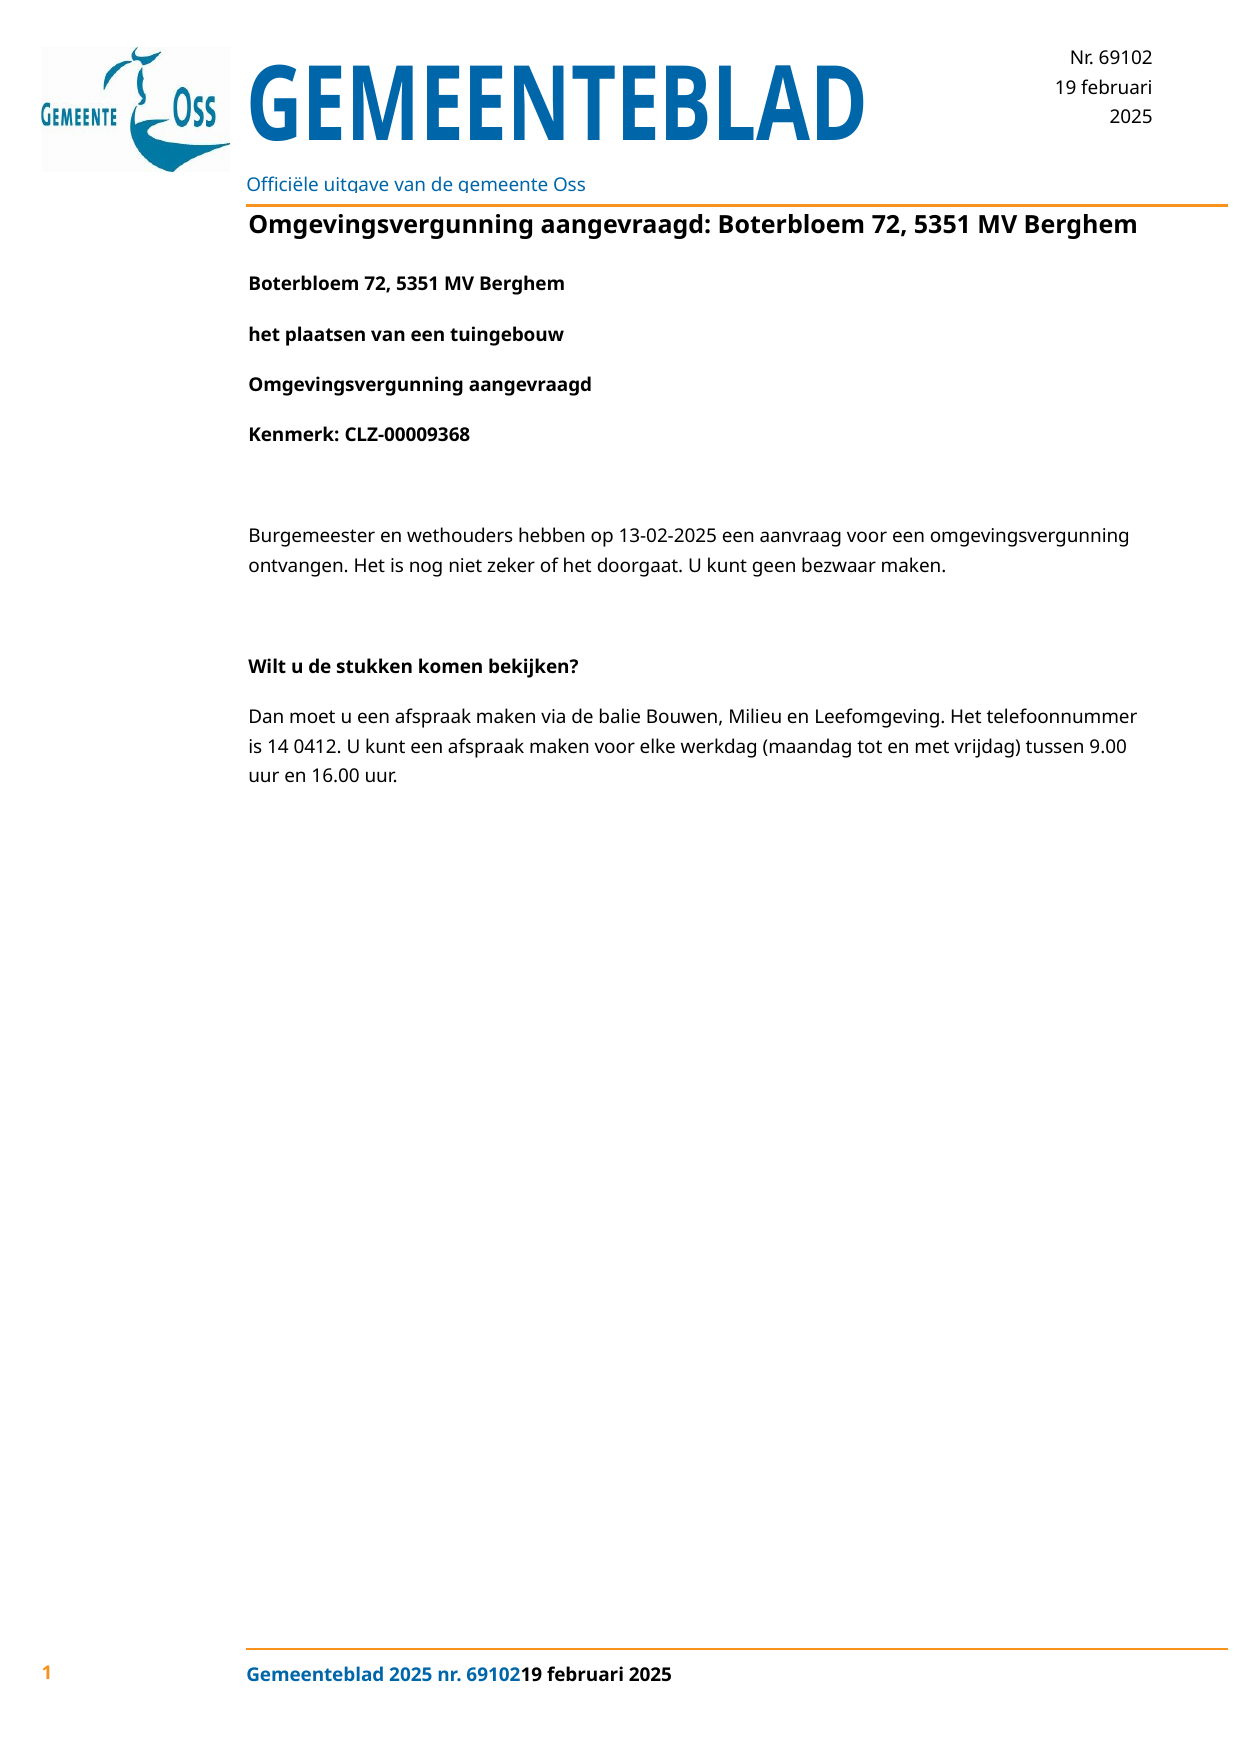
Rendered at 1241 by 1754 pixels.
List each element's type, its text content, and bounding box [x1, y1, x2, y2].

text het plaatsen van een tuingebouw [248, 321, 1152, 346]
text Kenmerk: CLZ-00009368 [248, 422, 1152, 447]
text Wilt u de stukken komen bekijken? [248, 653, 1152, 678]
picture [41, 47, 231, 172]
text Omgevingsvergunning aangevraagd [248, 371, 1152, 397]
text Dan moet u een afspraak maken via de balie Bouwen, Milieu en Leefomgeving. Het telefoonnummer is 14 0412. U kunt een afspraak maken voor elke werkdag (maandag tot en met vrijdag) tussen 9.00 uur en 16.00 uur. [248, 703, 1152, 788]
text Burgemeester en wethouders hebben op 13-02-2025 een aanvraag voor een omgevingsvergunning ontvangen. Het is nog niet zeker of het doorgaat. U kunt geen bezwaar maken. [248, 522, 1152, 578]
text Boterbloem 72, 5351 MV Berghem [248, 270, 1152, 296]
text Omgevingsvergunning aangevraagd: Boterbloem 72, 5351 MV Berghem [248, 207, 1152, 241]
